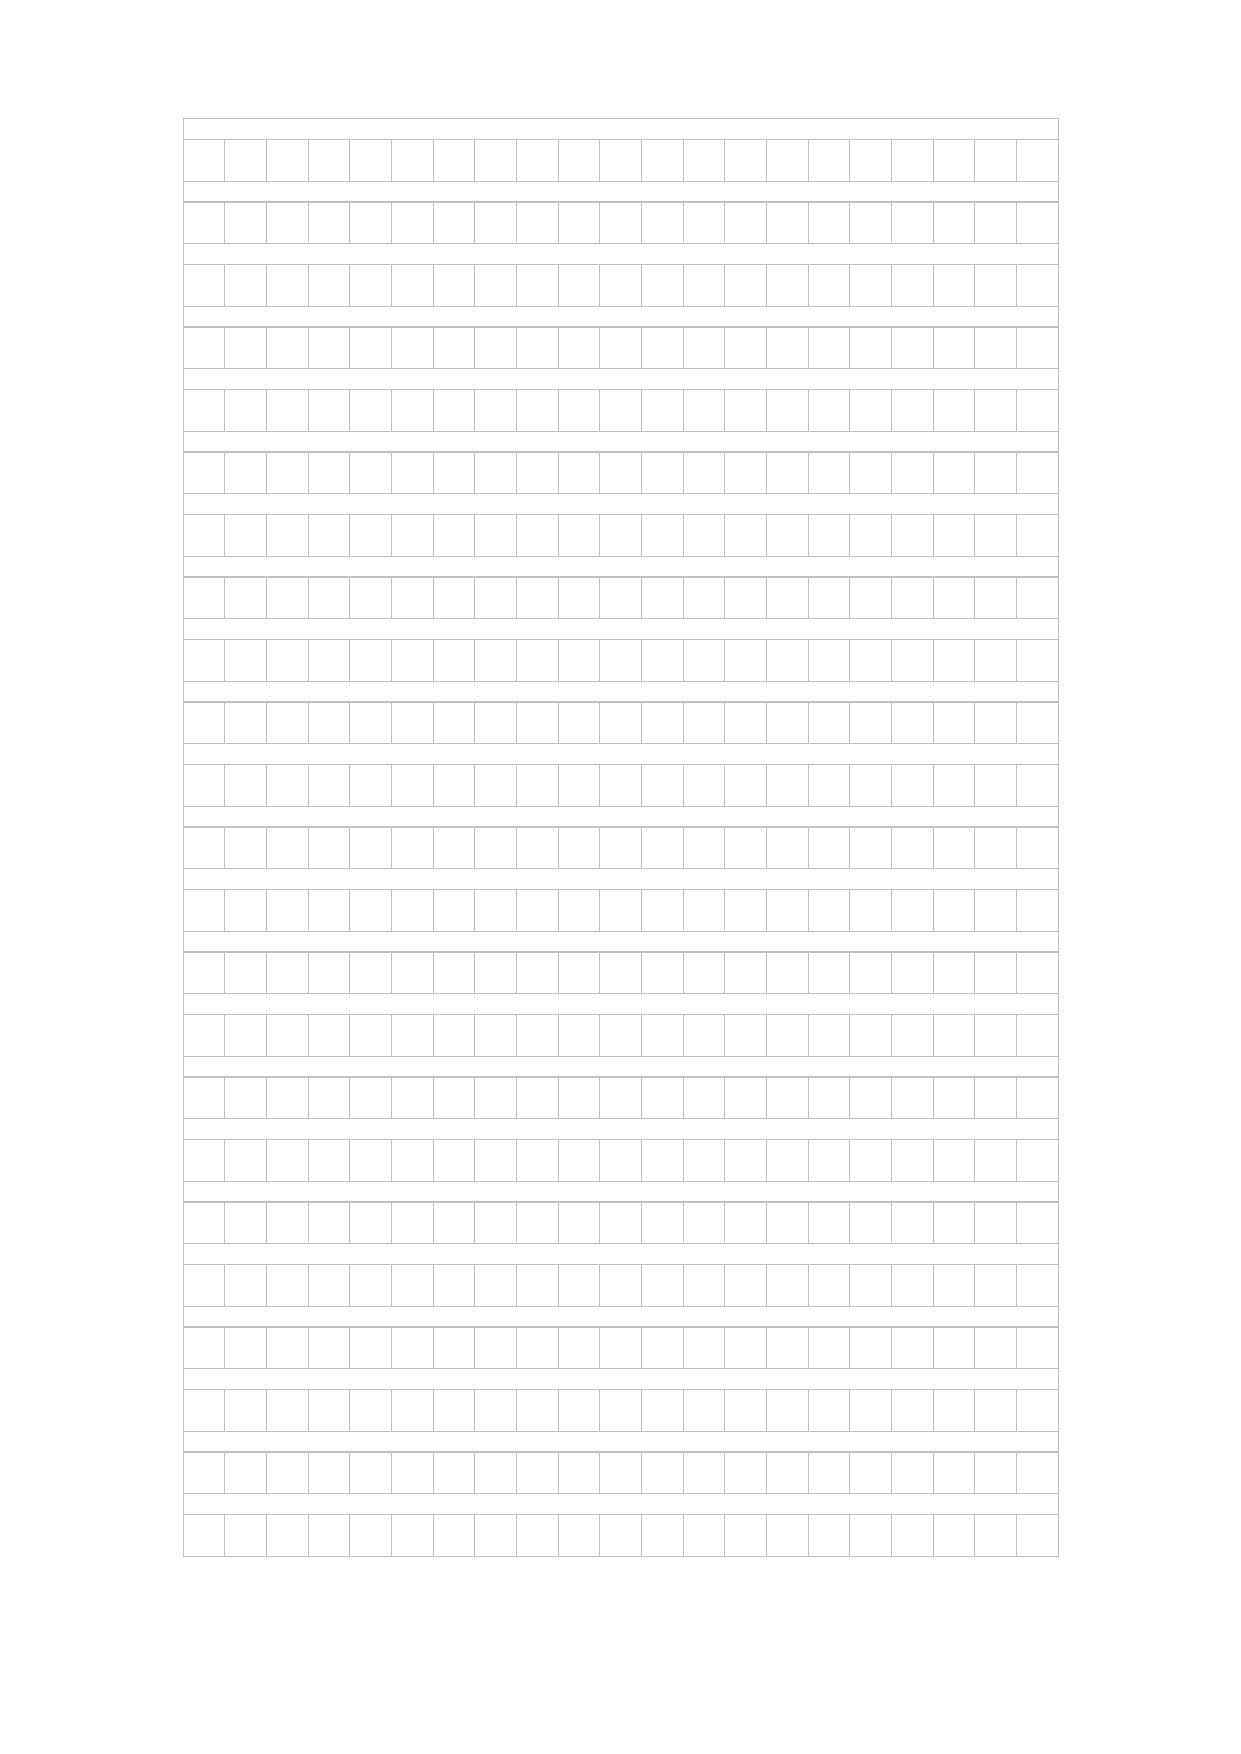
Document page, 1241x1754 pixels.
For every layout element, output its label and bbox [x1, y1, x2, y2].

table_cell [642, 578, 683, 618]
table_cell [809, 453, 849, 493]
table_cell [559, 578, 599, 618]
table_cell [392, 265, 433, 306]
table_cell [642, 640, 683, 681]
table_cell [684, 828, 724, 868]
table_cell [350, 453, 391, 493]
table_cell [267, 890, 308, 931]
table_cell [684, 328, 724, 368]
table_cell [309, 640, 349, 681]
table_cell [186, 619, 1058, 639]
table_cell [934, 640, 974, 681]
table_cell [186, 307, 1058, 326]
table_cell [186, 203, 224, 243]
table_cell [1017, 890, 1058, 931]
table_cell [767, 765, 808, 806]
table_cell [186, 828, 224, 868]
table_cell [559, 140, 599, 181]
table_cell [1017, 578, 1058, 618]
table_cell [392, 453, 433, 493]
table_cell [892, 453, 933, 493]
table_cell [934, 890, 974, 931]
table_cell [392, 640, 433, 681]
table_cell [892, 203, 933, 243]
table_cell [392, 328, 433, 368]
table_cell [725, 390, 766, 431]
table_cell [725, 203, 766, 243]
table_cell [392, 765, 433, 806]
table_cell [186, 244, 1058, 264]
table_cell [517, 203, 558, 243]
table_cell [309, 515, 349, 556]
table_cell [809, 765, 849, 806]
table_cell [267, 203, 308, 243]
table_cell [684, 140, 724, 181]
table_cell [934, 828, 974, 868]
table_cell [517, 390, 558, 431]
table_cell [934, 390, 974, 431]
table_cell [350, 640, 391, 681]
table_cell [434, 390, 474, 431]
table_cell [725, 828, 766, 868]
table_cell [350, 328, 391, 368]
table_cell [850, 453, 891, 493]
table_cell [186, 869, 1058, 889]
table_cell [434, 890, 474, 931]
table_cell [809, 390, 849, 431]
table_cell [225, 390, 266, 431]
table_cell [559, 203, 599, 243]
table_cell [642, 328, 683, 368]
table_cell [725, 265, 766, 306]
table_cell [559, 765, 599, 806]
table_cell [475, 640, 516, 681]
table_cell [267, 703, 308, 743]
table_cell [725, 578, 766, 618]
table_cell [642, 453, 683, 493]
table_cell [642, 703, 683, 743]
table_cell [267, 578, 308, 618]
table_cell [642, 765, 683, 806]
table_cell [934, 703, 974, 743]
table_cell [186, 932, 1058, 951]
table_cell [186, 432, 1058, 451]
table_cell [809, 328, 849, 368]
table_cell [809, 640, 849, 681]
table_cell [809, 140, 849, 181]
table_cell [475, 578, 516, 618]
table_cell [350, 578, 391, 618]
table_cell [559, 328, 599, 368]
table_cell [392, 140, 433, 181]
table_cell [892, 828, 933, 868]
table_cell [850, 390, 891, 431]
table_cell [850, 640, 891, 681]
table_cell [600, 140, 641, 181]
table_cell [767, 328, 808, 368]
table_cell [934, 515, 974, 556]
table_cell [809, 890, 849, 931]
table_cell [975, 453, 1016, 493]
table_cell [892, 578, 933, 618]
table_cell [1017, 265, 1058, 306]
table_cell [392, 703, 433, 743]
table_cell [600, 203, 641, 243]
table_cell [809, 703, 849, 743]
table_cell [975, 515, 1016, 556]
table_cell [434, 515, 474, 556]
table_cell [309, 765, 349, 806]
table_cell [309, 265, 349, 306]
table_cell [186, 369, 1058, 389]
table_cell [350, 140, 391, 181]
table_cell [350, 390, 391, 431]
table_cell [767, 640, 808, 681]
table_cell [309, 203, 349, 243]
table_cell [684, 453, 724, 493]
table_cell [809, 578, 849, 618]
table_cell [434, 703, 474, 743]
table_cell [350, 203, 391, 243]
table_cell [600, 890, 641, 931]
table_cell [559, 453, 599, 493]
table_cell [225, 328, 266, 368]
table_cell [975, 703, 1016, 743]
table_cell [850, 578, 891, 618]
table_cell [517, 140, 558, 181]
table_cell [892, 640, 933, 681]
table_cell [475, 328, 516, 368]
table_cell [309, 703, 349, 743]
table_cell [475, 765, 516, 806]
table_cell [517, 703, 558, 743]
table_cell [600, 453, 641, 493]
table_cell [642, 203, 683, 243]
table_cell [225, 453, 266, 493]
table_cell [186, 182, 1058, 201]
table_cell [684, 703, 724, 743]
table_cell [475, 265, 516, 306]
table_cell [850, 765, 891, 806]
table_cell [892, 390, 933, 431]
table_cell [350, 765, 391, 806]
table_cell [725, 328, 766, 368]
table_cell [767, 828, 808, 868]
table_cell [559, 890, 599, 931]
table_cell [225, 703, 266, 743]
table_cell [475, 828, 516, 868]
table_cell [186, 515, 224, 556]
table_cell [309, 328, 349, 368]
table_cell [850, 703, 891, 743]
table_cell [975, 390, 1016, 431]
table_cell [309, 453, 349, 493]
table_cell [725, 703, 766, 743]
table_cell [267, 265, 308, 306]
table_cell [850, 140, 891, 181]
table_cell [186, 807, 1058, 826]
table_cell [642, 515, 683, 556]
table_cell [186, 557, 1058, 576]
table_cell [892, 140, 933, 181]
table_cell [225, 578, 266, 618]
table_cell [1017, 140, 1058, 181]
table_cell [225, 640, 266, 681]
table_cell [267, 390, 308, 431]
table_cell [600, 765, 641, 806]
table_cell [809, 265, 849, 306]
table_cell [1017, 703, 1058, 743]
table_cell [186, 390, 224, 431]
table_cell [517, 328, 558, 368]
table_cell [975, 640, 1016, 681]
table_cell [186, 265, 224, 306]
table_cell [559, 703, 599, 743]
table_cell [475, 703, 516, 743]
table_cell [850, 828, 891, 868]
table_cell [892, 765, 933, 806]
table_cell [350, 515, 391, 556]
table_cell [934, 328, 974, 368]
table_cell [600, 515, 641, 556]
table_cell [1017, 515, 1058, 556]
table_cell [475, 390, 516, 431]
table_cell [725, 765, 766, 806]
table_cell [186, 578, 224, 618]
table_cell [475, 515, 516, 556]
table_cell [350, 703, 391, 743]
table_cell [186, 682, 1058, 701]
table_cell [186, 453, 224, 493]
table_cell [309, 578, 349, 618]
table_cell [517, 453, 558, 493]
table_cell [600, 703, 641, 743]
table_cell [600, 390, 641, 431]
table_cell [642, 390, 683, 431]
table_cell [642, 140, 683, 181]
table_cell [1017, 203, 1058, 243]
table_cell [517, 640, 558, 681]
table_cell [434, 265, 474, 306]
table_cell [186, 765, 224, 806]
table_cell [975, 578, 1016, 618]
table_cell [975, 140, 1016, 181]
table_cell [517, 265, 558, 306]
table_cell [392, 515, 433, 556]
table_cell [767, 203, 808, 243]
table_cell [975, 765, 1016, 806]
table_cell [600, 578, 641, 618]
table_cell [975, 328, 1016, 368]
table_cell [684, 890, 724, 931]
table_cell [934, 140, 974, 181]
table_cell [309, 828, 349, 868]
table_cell [559, 265, 599, 306]
table_cell [809, 828, 849, 868]
table_cell [684, 765, 724, 806]
table_cell [392, 390, 433, 431]
table_cell [267, 515, 308, 556]
table_cell [600, 328, 641, 368]
table_cell [559, 640, 599, 681]
table_cell [600, 265, 641, 306]
table_cell [725, 140, 766, 181]
table_cell [392, 203, 433, 243]
table_cell [892, 890, 933, 931]
table_cell [684, 203, 724, 243]
table_cell [642, 890, 683, 931]
table_cell [517, 890, 558, 931]
table_cell [350, 890, 391, 931]
table_cell [767, 390, 808, 431]
table_cell [642, 265, 683, 306]
table_cell [934, 578, 974, 618]
table_cell [975, 828, 1016, 868]
table_cell [517, 828, 558, 868]
table_cell [267, 640, 308, 681]
table_cell [517, 578, 558, 618]
table_cell [517, 515, 558, 556]
table_cell [1017, 765, 1058, 806]
table_cell [267, 765, 308, 806]
table_cell [934, 453, 974, 493]
table_cell [434, 140, 474, 181]
table_cell [767, 515, 808, 556]
table_cell [684, 390, 724, 431]
table_cell [975, 265, 1016, 306]
table_cell [225, 890, 266, 931]
table_cell [1059, 118, 1077, 955]
table_cell [892, 328, 933, 368]
table_cell [767, 453, 808, 493]
table_cell [475, 140, 516, 181]
table_cell [309, 890, 349, 931]
table_cell [850, 328, 891, 368]
table_cell [934, 765, 974, 806]
table_cell [934, 265, 974, 306]
table_cell [684, 578, 724, 618]
table_cell [767, 703, 808, 743]
table_cell [975, 203, 1016, 243]
table_cell [684, 640, 724, 681]
table_cell [186, 494, 1058, 514]
table_cell [392, 890, 433, 931]
table_cell [267, 328, 308, 368]
table_cell [309, 140, 349, 181]
table_cell [186, 640, 224, 681]
table_cell [767, 140, 808, 181]
table_cell [767, 265, 808, 306]
table_cell [186, 140, 224, 181]
table_cell [725, 890, 766, 931]
table_cell [684, 515, 724, 556]
table_cell [892, 265, 933, 306]
table_cell [850, 890, 891, 931]
table_cell [225, 515, 266, 556]
table_cell [350, 828, 391, 868]
table_cell [434, 640, 474, 681]
table_cell [186, 744, 1058, 764]
table_cell [1017, 390, 1058, 431]
table_cell [1017, 453, 1058, 493]
table_cell [559, 515, 599, 556]
table_cell [350, 265, 391, 306]
table_cell [600, 640, 641, 681]
table_cell [434, 453, 474, 493]
table_cell [517, 765, 558, 806]
table_cell [809, 515, 849, 556]
table_cell [186, 119, 1058, 139]
table_cell [267, 140, 308, 181]
table_cell [725, 453, 766, 493]
table_cell [434, 328, 474, 368]
table_cell [225, 140, 266, 181]
table_cell [809, 203, 849, 243]
table_cell [475, 890, 516, 931]
table_cell [267, 453, 308, 493]
table_cell [225, 203, 266, 243]
table_cell [892, 703, 933, 743]
table_cell [725, 515, 766, 556]
table_cell [975, 890, 1016, 931]
table_cell [186, 328, 224, 368]
table_cell [392, 828, 433, 868]
table_cell [1017, 328, 1058, 368]
table_cell [850, 265, 891, 306]
table_cell [434, 828, 474, 868]
table_cell [559, 390, 599, 431]
table_cell [475, 453, 516, 493]
table_cell [225, 265, 266, 306]
table_cell [186, 703, 224, 743]
table_cell [684, 265, 724, 306]
table_cell [434, 578, 474, 618]
table_cell [850, 515, 891, 556]
table_cell [1017, 640, 1058, 681]
table_cell [434, 203, 474, 243]
table_cell [434, 765, 474, 806]
table_cell [767, 890, 808, 931]
table_cell [892, 515, 933, 556]
table_cell [725, 640, 766, 681]
table_cell [767, 578, 808, 618]
table_cell [225, 828, 266, 868]
table_cell [186, 890, 224, 931]
table_cell [850, 203, 891, 243]
table_cell [642, 828, 683, 868]
table_cell [600, 828, 641, 868]
table_cell [559, 828, 599, 868]
table_cell [309, 390, 349, 431]
table_cell [475, 203, 516, 243]
table_cell [392, 578, 433, 618]
table_cell [267, 828, 308, 868]
table_cell [1017, 828, 1058, 868]
table_cell [934, 203, 974, 243]
table_cell [225, 765, 266, 806]
